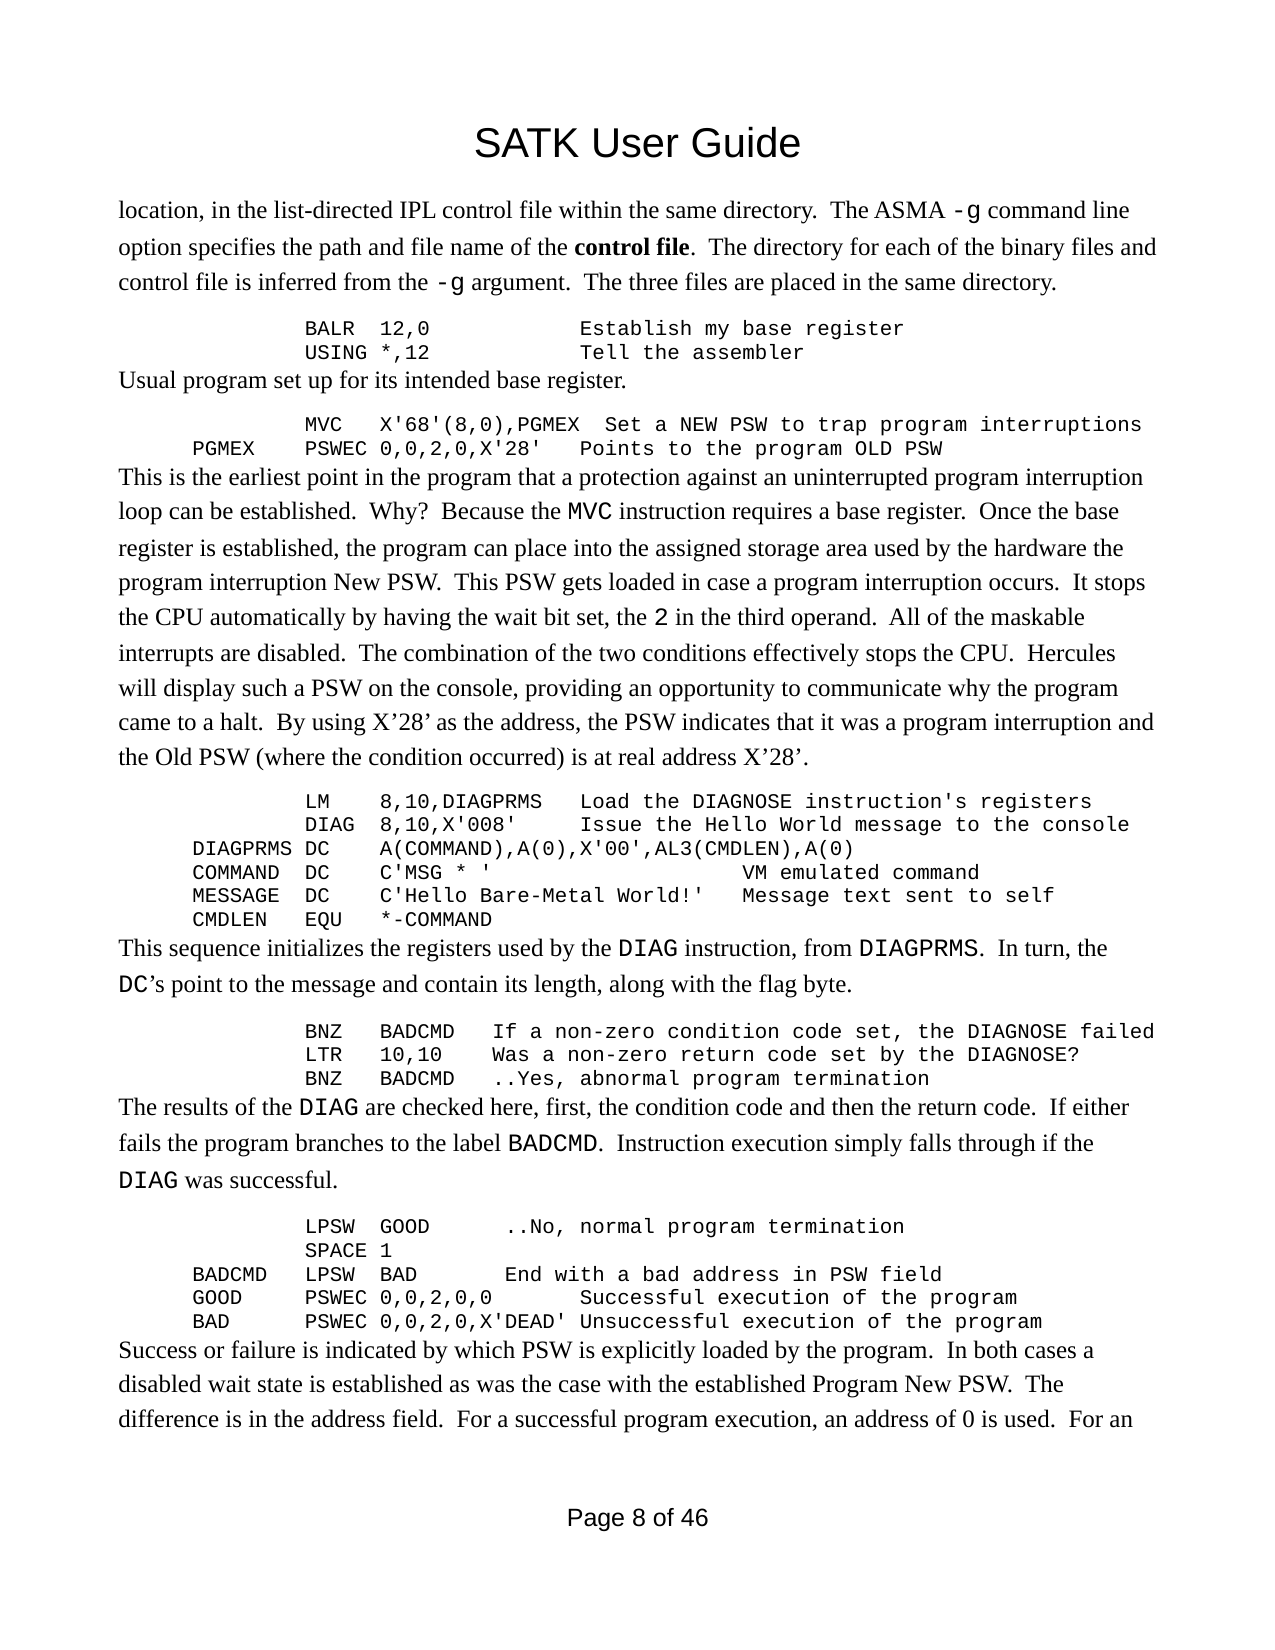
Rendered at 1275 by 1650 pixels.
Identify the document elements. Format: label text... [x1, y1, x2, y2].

text DIAG 8,10,X'008' Issue the Hello World message to the console [192, 814, 1157, 838]
text BAD PSWEC 0,0,2,0,X'DEAD' Unsuccessful execution of the program [192, 1311, 1157, 1335]
text CMDLEN EQU *-COMMAND [192, 909, 1157, 933]
text SPACE 1 [192, 1240, 1157, 1264]
text GOOD PSWEC 0,0,2,0,0 Successful execution of the program [192, 1287, 1157, 1311]
text MVC X'68'(8,0),PGMEX Set a NEW PSW to trap program interruptions [192, 414, 1157, 438]
text DIAGPRMS DC A(COMMAND),A(0),X'00',AL3(CMDLEN),A(0) [192, 838, 1157, 862]
text BADCMD LPSW BAD End with a bad address in PSW field [192, 1264, 1157, 1287]
text location, in the list-directed IPL control file within the same directory. The ASMA -g command line option specifies the path and file name of the control file. The directory for each of the binary files and control file is inferred from the -g argument. The three files are placed in the same directory. [118, 196, 1157, 297]
text This is the earliest point in the program that a protection against an uninterrupted program interruption loop can be established. Why? Because the MVC instruction requires a base register. Once the base register is established, the program can place into the assigned storage area used by the hardware the program interruption New PSW. This PSW gets loaded in case a program interruption occurs. It stops the CPU automatically by having the wait bit set, the 2 in the third operand. All of the maskable interrupts are disabled. The combination of the two conditions effectively stops the CPU. Hercules will display such a PSW on the console, providing an opportunity to communicate why the program came to a halt. By using X’28’ as the address, the PSW indicates that it was a program interruption and the Old PSW (where the condition occurred) is at real address X’28’. [118, 462, 1157, 771]
text Usual program set up for its intended base register. [118, 365, 1157, 394]
text COMMAND DC C'MSG * ' VM emulated command [192, 862, 1157, 885]
text USING *,12 Tell the assembler [192, 342, 1157, 365]
text LM 8,10,DIAGPRMS Load the DIAGNOSE instruction's registers [192, 791, 1157, 814]
text LTR 10,10 Was a non-zero return code set by the DIAGNOSE? [192, 1044, 1157, 1068]
text LPSW GOOD ..No, normal program termination [192, 1216, 1157, 1240]
text BALR 12,0 Establish my base register [192, 318, 1157, 342]
text BNZ BADCMD If a non-zero condition code set, the DIAGNOSE failed [192, 1021, 1157, 1044]
text BNZ BADCMD ..Yes, abnormal program termination [192, 1068, 1157, 1092]
text PGMEX PSWEC 0,0,2,0,X'28' Points to the program OLD PSW [192, 438, 1157, 462]
text Success or failure is indicated by which PSW is explicitly loaded by the program. In both cases a disabled wait state is established as was the case with the established Program New PSW. The difference is in the address field. For a successful program execution, an address of 0 is used. For an [118, 1335, 1157, 1432]
text MESSAGE DC C'Hello Bare-Metal World!' Message text sent to self [192, 885, 1157, 909]
text This sequence initializes the registers used by the DIAG instruction, from DIAGPRMS. In turn, the DC’s point to the message and contain its length, along with the flag byte. [118, 933, 1157, 1000]
text The results of the DIAG are checked here, first, the condition code and then the return code. If either fails the program branches to the label BADCMD. Instruction execution simply falls through if the DIAG was successful. [118, 1092, 1157, 1196]
